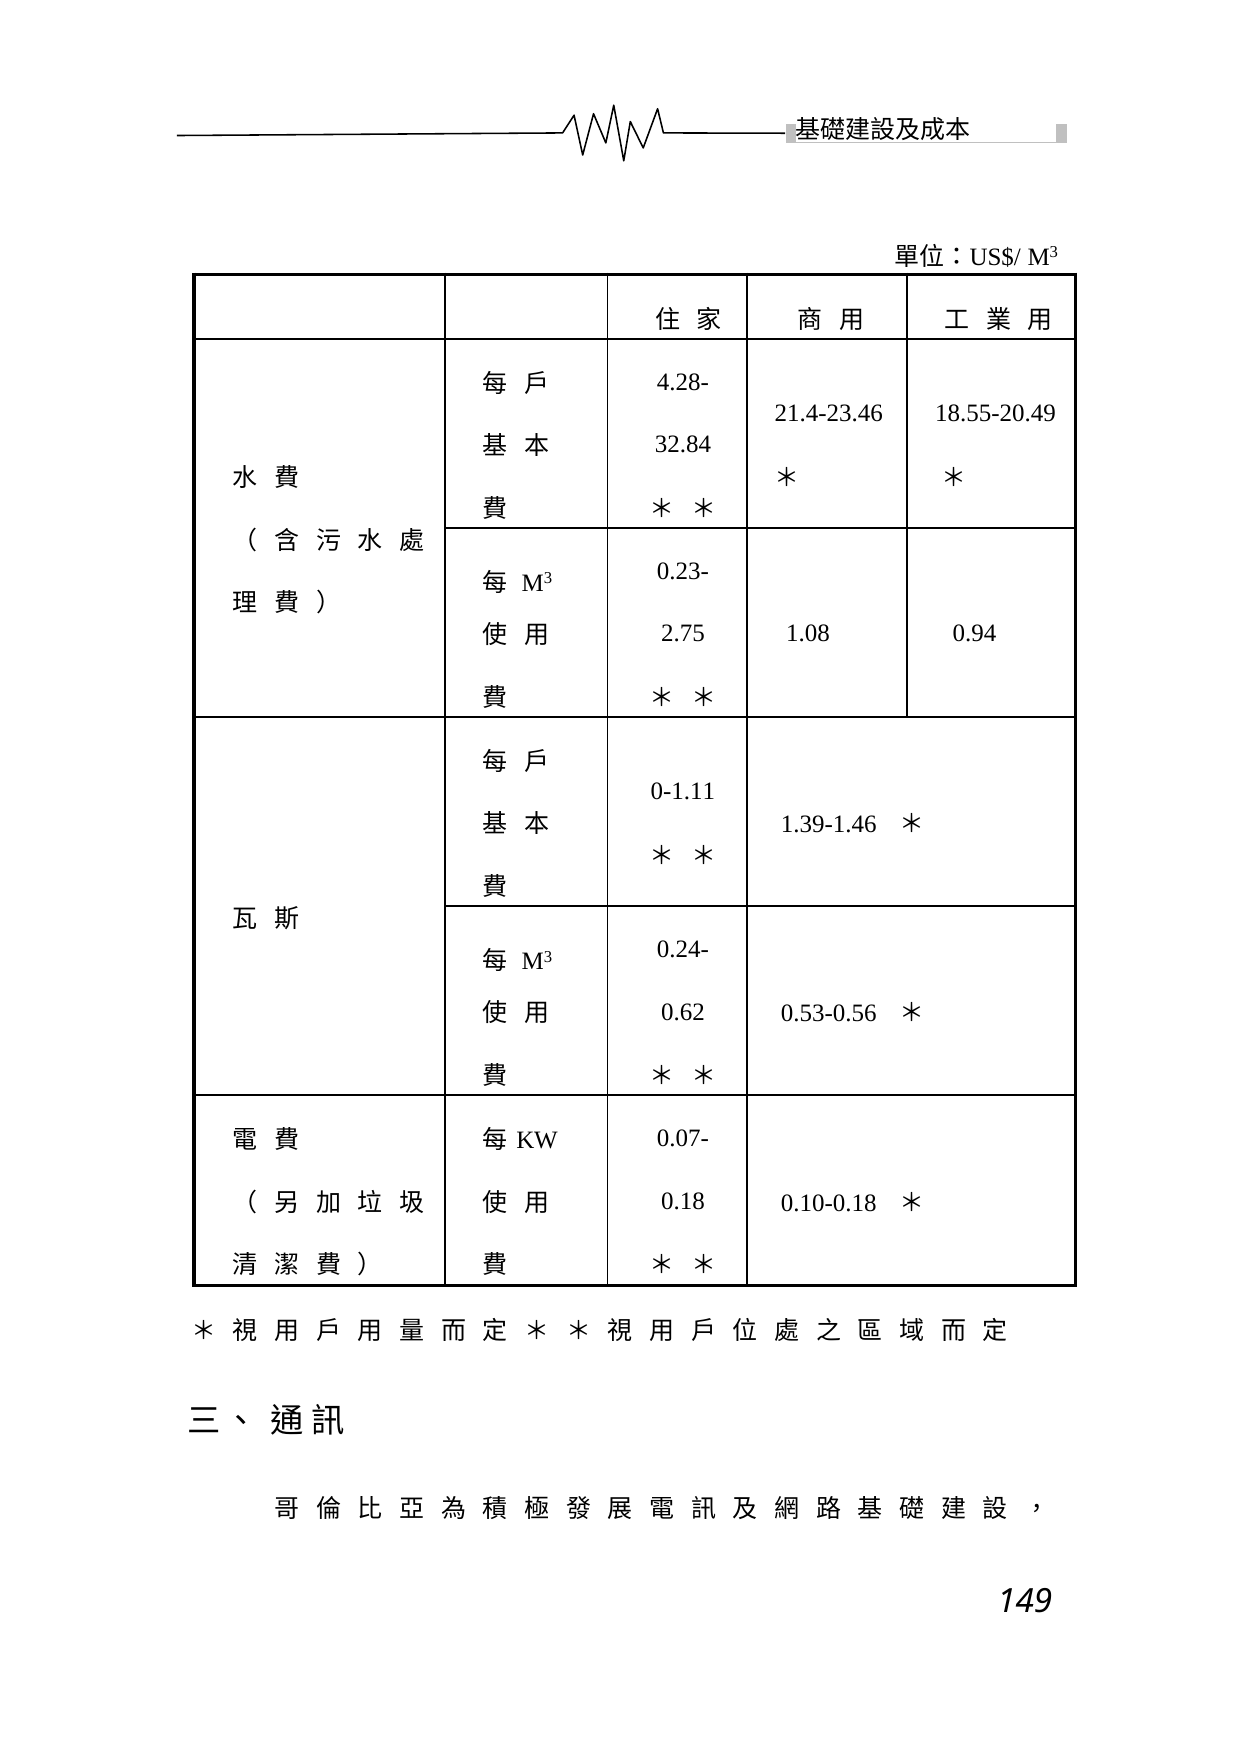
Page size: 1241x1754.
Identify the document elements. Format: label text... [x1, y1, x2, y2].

table_cell 4.28-32.84 ＊＊ [608, 340, 746, 527]
text ＊視用戶用量而定＊＊視用戶位處之區域而定 [183, 1287, 1058, 1349]
table_header 商用 [748, 276, 906, 338]
table_header [196, 276, 444, 338]
table_cell 0.23-2.75 ＊＊ [608, 529, 746, 716]
table_cell 0.94 [908, 529, 1074, 716]
table_cell 18.55-20.49＊ [908, 340, 1074, 527]
text 哥倫比亞為積極發展電訊及網路基礎建設， [183, 1465, 1058, 1528]
table_header [446, 276, 607, 338]
table_cell 0.24-0.62 ＊＊ [608, 907, 746, 1094]
table_cell 0-1.11＊＊ [608, 718, 746, 905]
table_cell 0.10-0.18＊ [748, 1096, 1074, 1283]
table_cell 水費 （含污水處理費） [196, 340, 444, 716]
table_cell 每M3使用費 [446, 529, 607, 716]
table_cell 0.53-0.56＊ [748, 907, 1074, 1094]
table_cell 瓦斯 [196, 718, 444, 1094]
text 單位：US$/ M3 [183, 236, 1058, 272]
table_cell 21.4-23.46＊ [748, 340, 906, 527]
table_cell 每戶基本費 [446, 718, 607, 905]
table_cell 電費 （另加垃圾清潔費） [196, 1096, 444, 1283]
table_cell 每M3使用費 [446, 907, 607, 1094]
table_header 工業用 [908, 276, 1074, 338]
table_header 住家 [608, 276, 746, 338]
table_cell 0.07-0.18 ＊＊ [608, 1096, 746, 1283]
table_cell 1.39-1.46＊ [748, 718, 1074, 905]
table_cell 1.08 [748, 529, 906, 716]
text 三、通訊 [183, 1376, 1058, 1438]
table_cell 每戶基本費 [446, 340, 607, 527]
table_cell 每KW使用費 [446, 1096, 607, 1283]
